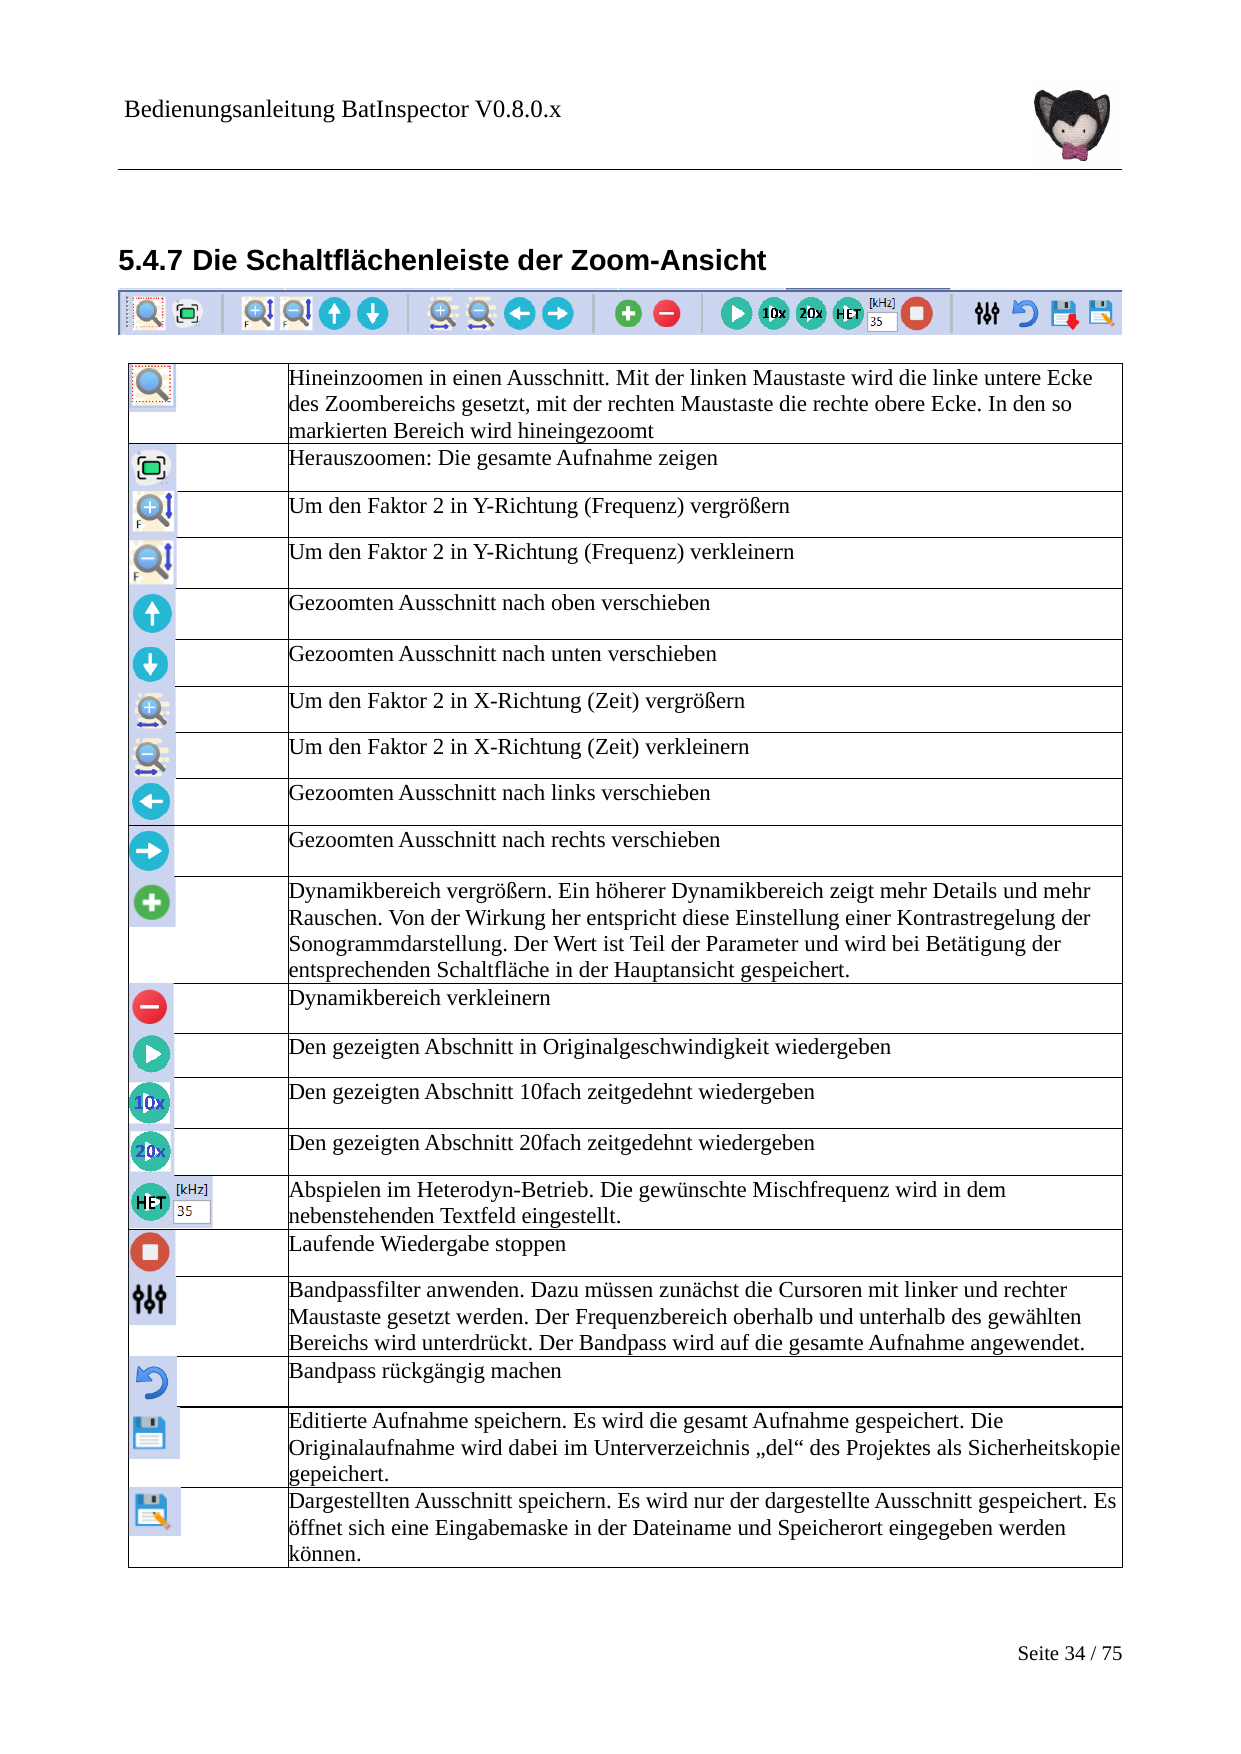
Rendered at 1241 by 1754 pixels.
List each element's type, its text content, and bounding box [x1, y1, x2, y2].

table_cell [175, 1034, 288, 1077]
table_cell [129, 1488, 288, 1567]
table_cell Abspielen im Heterodyn-Betrieb. Die gewünschte Mischfrequenz wird in dem nebenstehenden Textfeld eingestellt. [289, 1176, 1122, 1229]
table_cell [176, 687, 288, 732]
table_cell Gezoomten Ausschnitt nach oben verschieben [289, 589, 1122, 639]
table_cell Dynamikbereich verkleinern [289, 984, 1122, 1032]
picture [128, 1487, 181, 1536]
picture [118, 288, 1123, 335]
table_cell [129, 1176, 288, 1229]
table_cell [175, 826, 288, 876]
table_cell [175, 779, 288, 825]
table_header Hineinzoomen in einen Ausschnitt. Mit der linken Maustaste wird die linke untere Ecke des Zoombereichs gesetzt, mit der rechten Maustaste die rechte obere Ecke. In den so markierten Bereich wird hineingezoomt [289, 364, 1122, 443]
table_cell [174, 984, 288, 1032]
table_cell Bandpassfilter anwenden. Dazu müssen zunächst die Cursoren mit linker und rechter Maustaste gesetzt werden. Der Frequenzbereich oberhalb und unterhalb des gewählten Bereichs wird unterdrückt. Der Bandpass wird auf die gesamte Aufnahme angewendet. [289, 1277, 1122, 1356]
table_cell [176, 1230, 288, 1276]
table_cell [175, 1078, 288, 1128]
table_cell Dynamikbereich vergrößern. Ein höherer Dynamikbereich zeigt mehr Details und mehr Rauschen. Von der Wirkung her entspricht diese Einstellung einer Kontrastregelung der Sonogrammdarstellung. Der Wert ist Teil der Parameter und wird bei Betätigung der entsprechenden Schaltfläche in der Hauptansicht gespeichert. [289, 877, 1122, 983]
picture [128, 983, 213, 1228]
table_cell Herauszoomen: Die gesamte Aufnahme zeigen [289, 444, 1122, 491]
table_cell [177, 538, 288, 588]
table_cell [177, 1357, 288, 1406]
table_cell [177, 444, 288, 491]
table_cell [176, 733, 288, 778]
table_header [129, 364, 288, 443]
table_cell [175, 1129, 288, 1175]
picture [128, 364, 177, 412]
table_cell Den gezeigten Abschnitt 10fach zeitgedehnt wiedergeben [289, 1078, 1122, 1128]
table_cell Gezoomten Ausschnitt nach rechts verschieben [289, 826, 1122, 876]
table_cell Gezoomten Ausschnitt nach links verschieben [289, 779, 1122, 825]
table_cell [129, 1277, 288, 1356]
picture [1030, 80, 1119, 169]
table_cell Gezoomten Ausschnitt nach unten verschieben [289, 640, 1122, 686]
subtitle Die Schaltflächenleiste der Zoom-Ansicht [118, 243, 1122, 276]
table_cell Um den Faktor 2 in Y-Richtung (Frequenz) vergrößern [289, 492, 1122, 537]
table_cell Editierte Aufnahme speichern. Es wird die gesamt Aufnahme gespeichert. Die Originalaufnahme wird dabei im Unterverzeichnis „del“ des Projektes als Sicherheitskopie gepeichert. [289, 1408, 1122, 1487]
table_cell Bandpass rückgängig machen [289, 1357, 1122, 1406]
table_cell Den gezeigten Abschnitt in Originalgeschwindigkeit wiedergeben [289, 1034, 1122, 1077]
table_cell Um den Faktor 2 in X-Richtung (Zeit) vergrößern [289, 687, 1122, 732]
table_cell Laufende Wiedergabe stoppen [289, 1230, 1122, 1276]
table_cell Den gezeigten Abschnitt 20fach zeitgedehnt wiedergeben [289, 1129, 1122, 1175]
table_cell Um den Faktor 2 in X-Richtung (Zeit) verkleinern [289, 733, 1122, 778]
picture [128, 826, 176, 927]
table_cell Dargestellten Ausschnitt speichern. Es wird nur der dargestellte Ausschnitt gespeichert. Es öffnet sich eine Eingabemaske in der Dateiname und Speicherort eingegeben werden können. [289, 1488, 1122, 1567]
table_cell [175, 640, 288, 686]
table_cell [129, 877, 288, 983]
table_cell [178, 492, 288, 537]
picture [128, 444, 178, 825]
picture [128, 1356, 180, 1459]
picture [128, 1230, 177, 1325]
table_cell [129, 1408, 288, 1487]
table_cell Um den Faktor 2 in Y-Richtung (Frequenz) verkleinern [289, 538, 1122, 588]
table_cell [176, 589, 288, 639]
